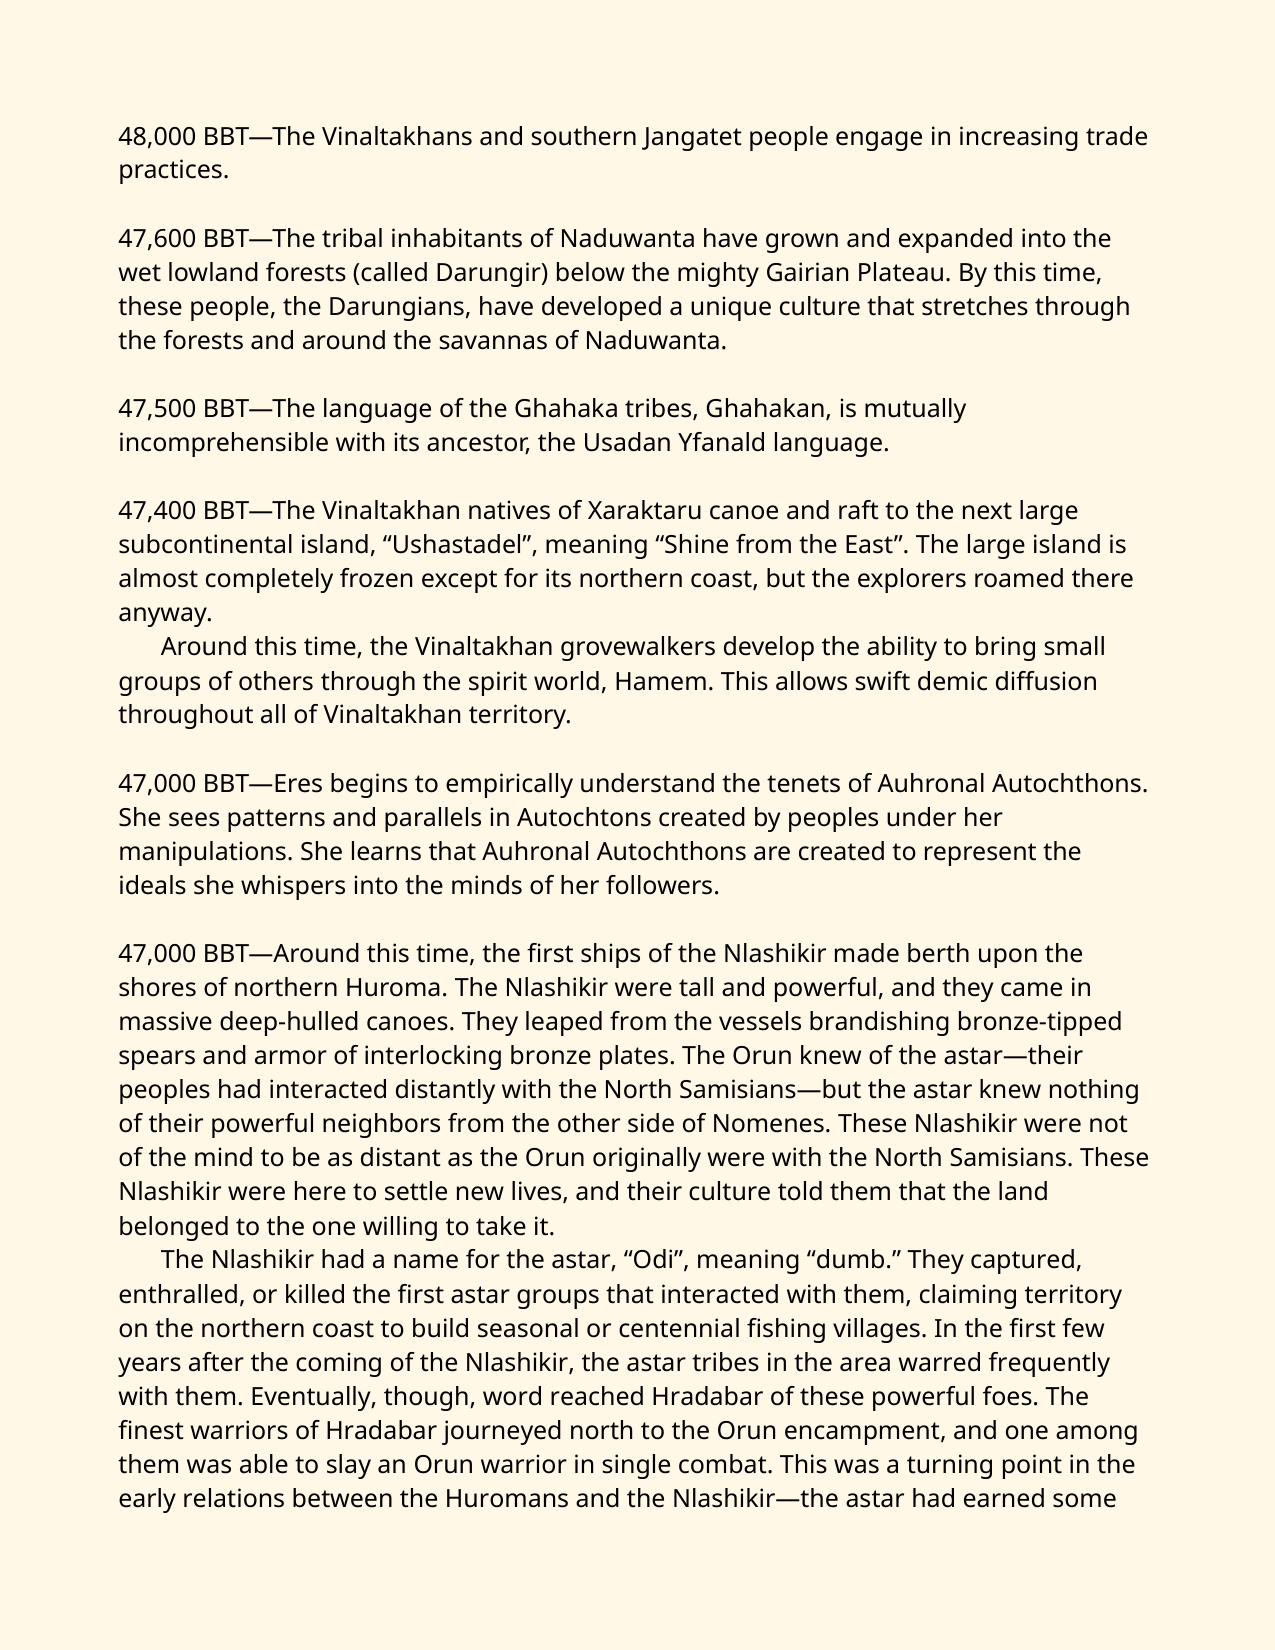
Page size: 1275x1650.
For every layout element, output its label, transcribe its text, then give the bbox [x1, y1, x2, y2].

text 47,600 BBT—The tribal inhabitants of Naduwanta have grown and expanded into the wet lowland forests (called Darungir) below the mighty Gairian Plateau. By this time, these people, the Darungians, have developed a unique culture that stretches through the forests and around the savannas of Naduwanta. [118, 220, 1157, 357]
text 47,000 BBT—Around this time, the first ships of the Nlashikir made berth upon the shores of northern Huroma. The Nlashikir were tall and powerful, and they came in massive deep-hulled canoes. They leaped from the vessels brandishing bronze-tipped spears and armor of interlocking bronze plates. The Orun knew of the astar—their peoples had interacted distantly with the North Samisians—but the astar knew nothing of their powerful neighbors from the other side of Nomenes. These Nlashikir were not of the mind to be as distant as the Orun originally were with the North Samisians. These Nlashikir were here to settle new lives, and their culture told them that the land belonged to the one willing to take it. [118, 936, 1157, 1242]
text Around this time, the Vinaltakhan grovewalkers develop the ability to bring small groups of others through the spirit world, Hamem. This allows swift demic diffusion throughout all of Vinaltakhan territory. [118, 629, 1157, 731]
text The Nlashikir had a name for the astar, “Odi”, meaning “dumb.” They captured, enthralled, or killed the first astar groups that interacted with them, claiming territory on the northern coast to build seasonal or centennial fishing villages. In the first few years after the coming of the Nlashikir, the astar tribes in the area warred frequently with them. Eventually, though, word reached Hradabar of these powerful foes. The finest warriors of Hradabar journeyed north to the Orun encampment, and one among them was able to slay an Orun warrior in single combat. This was a turning point in the early relations between the Huromans and the Nlashikir—the astar had earned some [118, 1242, 1157, 1515]
text 47,400 BBT—The Vinaltakhan natives of Xaraktaru canoe and raft to the next large subcontinental island, “Ushastadel”, meaning “Shine from the East”. The large island is almost completely frozen except for its northern coast, but the explorers roamed there anyway. [118, 493, 1157, 629]
text 48,000 BBT—The Vinaltakhans and southern Jangatet people engage in increasing trade practices. [118, 118, 1157, 186]
text 47,500 BBT—The language of the Ghahaka tribes, Ghahakan, is mutually incomprehensible with its ancestor, the Usadan Yfanald language. [118, 391, 1157, 459]
text 47,000 BBT—Eres begins to empirically understand the tenets of Auhronal Autochthons. She sees patterns and parallels in Autochtons created by peoples under her manipulations. She learns that Auhronal Autochthons are created to represent the ideals she whispers into the minds of her followers. [118, 765, 1157, 902]
